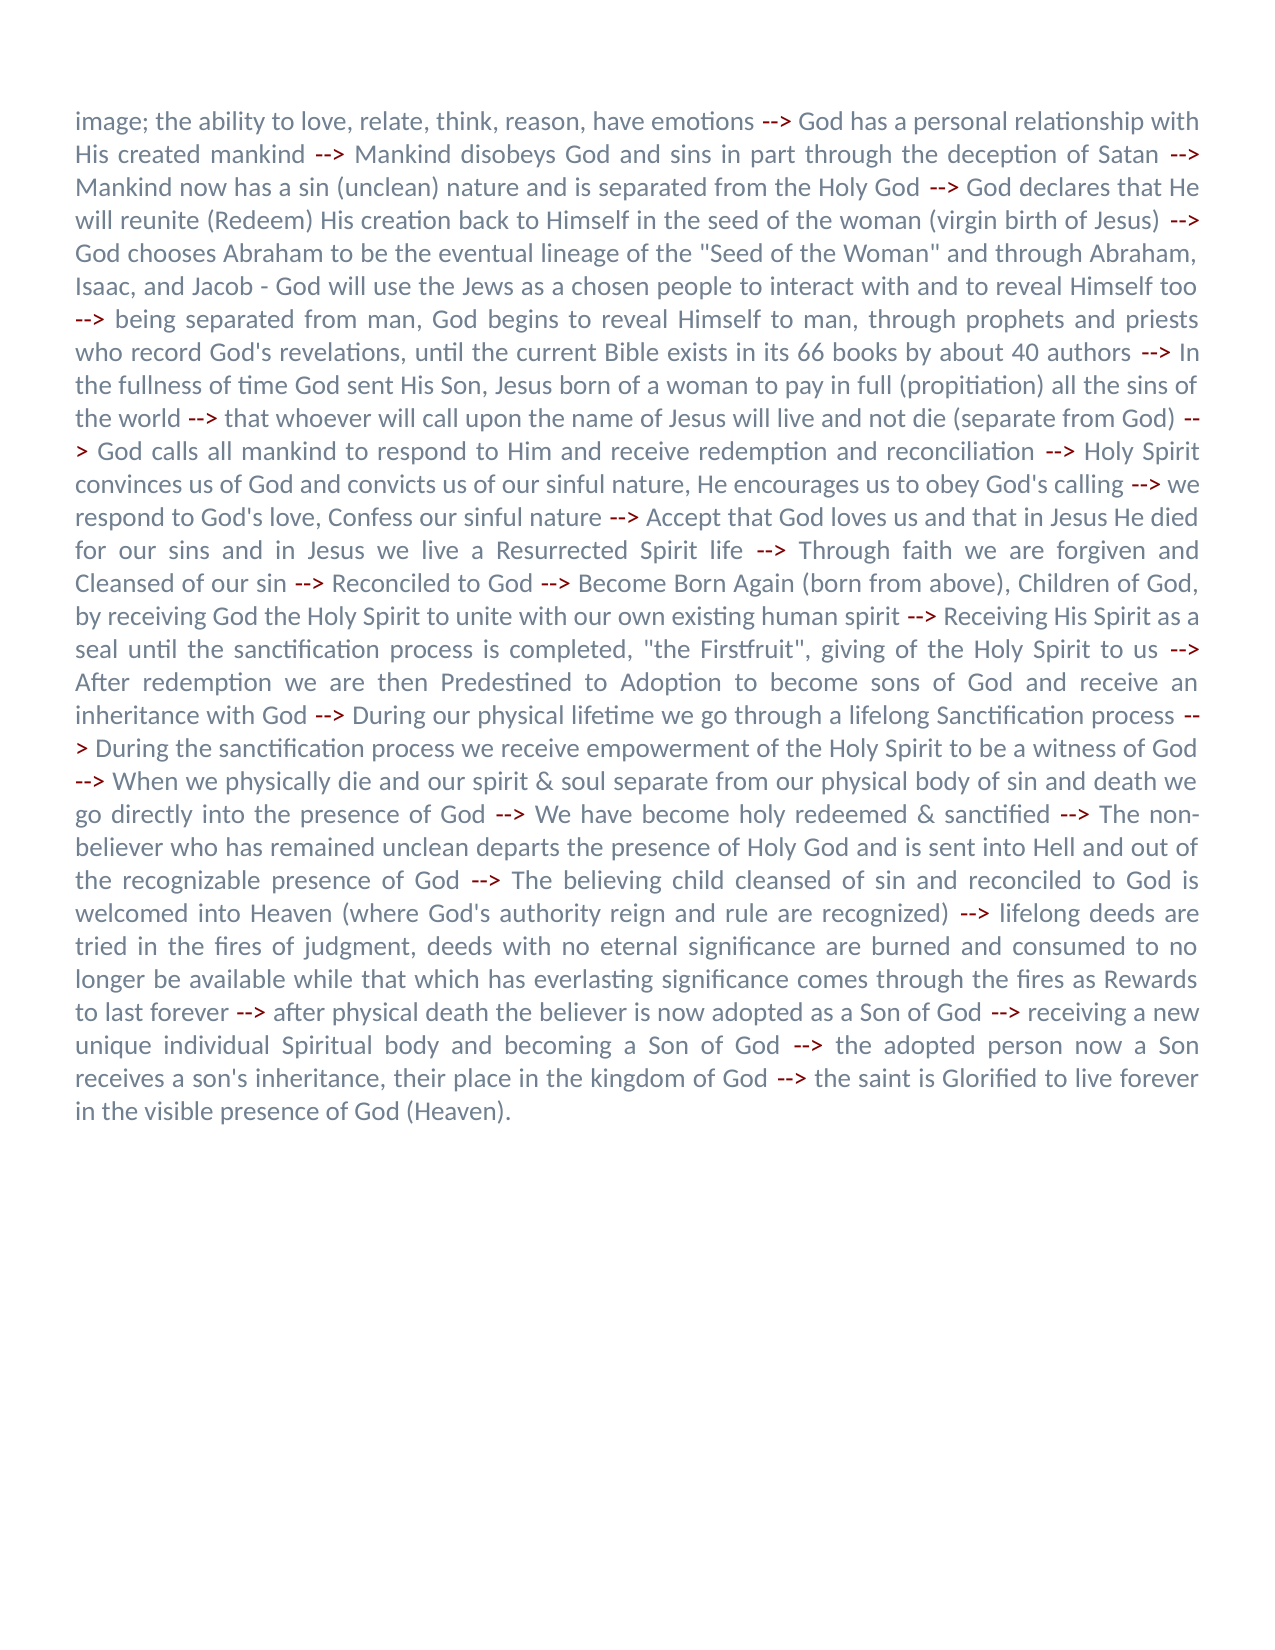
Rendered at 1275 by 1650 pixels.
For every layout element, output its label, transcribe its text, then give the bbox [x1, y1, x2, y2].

text image; the ability to love, relate, think, reason, have emotions --> God has a personal relationship with His created mankind --> Mankind disobeys God and sins in part through the deception of Satan --> Mankind now has a sin (unclean) nature and is separated from the Holy God --> God declares that He will reunite (Redeem) His creation back to Himself in the seed of the woman (virgin birth of Jesus) --> God chooses Abraham to be the eventual lineage of the "Seed of the Woman" and through Abraham, Isaac, and Jacob - God will use the Jews as a chosen people to interact with and to reveal Himself too --> being separated from man, God begins to reveal Himself to man, through prophets and priests who record God's revelations, until the current Bible exists in its 66 books by about 40 authors --> In the fullness of time God sent His Son, Jesus born of a woman to pay in full (propitiation) all the sins of the world --> that whoever will call upon the name of Jesus will live and not die (separate from God) --> God calls all mankind to respond to Him and receive redemption and reconciliation --> Holy Spirit convinces us of God and convicts us of our sinful nature, He encourages us to obey God's calling --> we respond to God's love, Confess our sinful nature --> Accept that God loves us and that in Jesus He died for our sins and in Jesus we live a Resurrected Spirit life --> Through faith we are forgiven and Cleansed of our sin --> Reconciled to God --> Become Born Again (born from above), Children of God, by receiving God the Holy Spirit to unite with our own existing human spirit --> Receiving His Spirit as a seal until the sanctification process is completed, "the Firstfruit", giving of the Holy Spirit to us --> After redemption we are then Predestined to Adoption to become sons of God and receive an inheritance with God --> During our physical lifetime we go through a lifelong Sanctification process --> During the sanctification process we receive empowerment of the Holy Spirit to be a witness of God --> When we physically die and our spirit & soul separate from our physical body of sin and death we go directly into the presence of God --> We have become holy redeemed & sanctified --> The non-believer who has remained unclean departs the presence of Holy God and is sent into Hell and out of the recognizable presence of God --> The believing child cleansed of sin and reconciled to God is welcomed into Heaven (where God's authority reign and rule are recognized) --> lifelong deeds are tried in the fires of judgment, deeds with no eternal significance are burned and consumed to no longer be available while that which has everlasting significance comes through the fires as Rewards to last forever --> after physical death the believer is now adopted as a Son of God --> receiving a new unique individual Spiritual body and becoming a Son of God --> the adopted person now a Son receives a son's inheritance, their place in the kingdom of God --> the saint is Glorified to live forever in the visible presence of God (Heaven). [75, 104, 1200, 1127]
